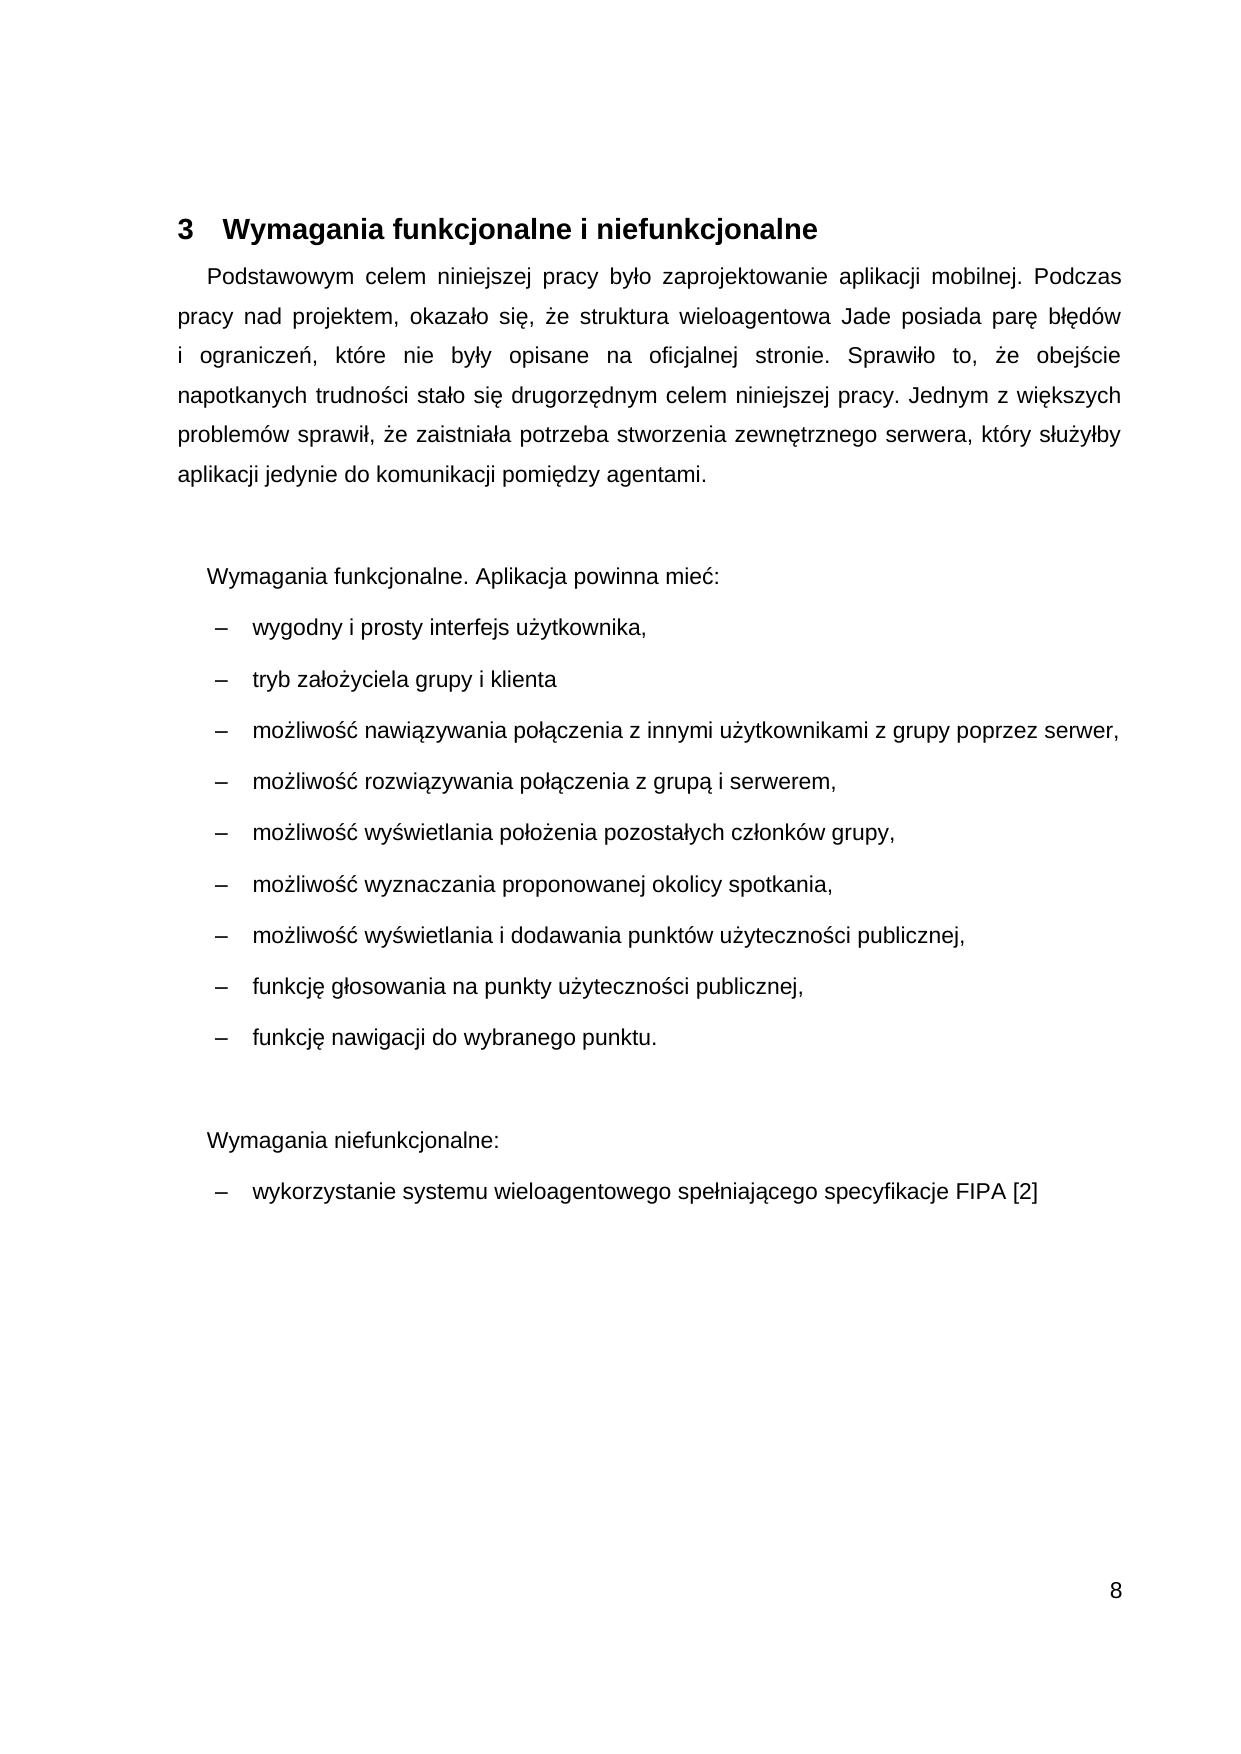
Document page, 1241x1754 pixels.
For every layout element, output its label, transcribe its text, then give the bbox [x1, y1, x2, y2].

list możliwość nawiązywania połączenia z innymi użytkownikami z grupy poprzez serwer, [215, 717, 1122, 743]
list wykorzystanie systemu wieloagentowego spełniającego specyfikacje FIPA [2] [215, 1178, 1122, 1204]
list możliwość wyświetlania położenia pozostałych członków grupy, [215, 819, 1122, 846]
list możliwość rozwiązywania połączenia z grupą i serwerem, [215, 768, 1122, 794]
list funkcję głosowania na punkty użyteczności publicznej, [215, 973, 1122, 999]
list wygodny i prosty interfejs użytkownika, [215, 614, 1122, 641]
text Wymagania funkcjonalne. Aplikacja powinna mieć: [177, 563, 1122, 589]
list funkcję nawigacji do wybranego punktu. [215, 1024, 1122, 1051]
text Podstawowym celem niniejszej pracy było zaprojektowanie aplikacji mobilnej. Podczas pracy nad projektem, okazało się, że struktura wieloagentowa Jade posiada parę błędów i ograniczeń, które nie były opisane na oficjalnej stronie. Sprawiło to, że obejście napotkanych trudności stało się drugorzędnym celem niniejszej pracy. Jednym z większych problemów sprawił, że zaistniała potrzeba stworzenia zewnętrznego serwera, który służyłby aplikacji jedynie do komunikacji pomiędzy agentami. [177, 263, 1122, 487]
subtitle 3 Wymagania funkcjonalne i niefunkcjonalne [177, 212, 1122, 246]
text Wymagania niefunkcjonalne: [177, 1127, 1122, 1153]
list możliwość wyznaczania proponowanej okolicy spotkania, [215, 871, 1122, 897]
list tryb założyciela grupy i klienta [215, 666, 1122, 692]
list możliwość wyświetlania i dodawania punktów użyteczności publicznej, [215, 922, 1122, 948]
